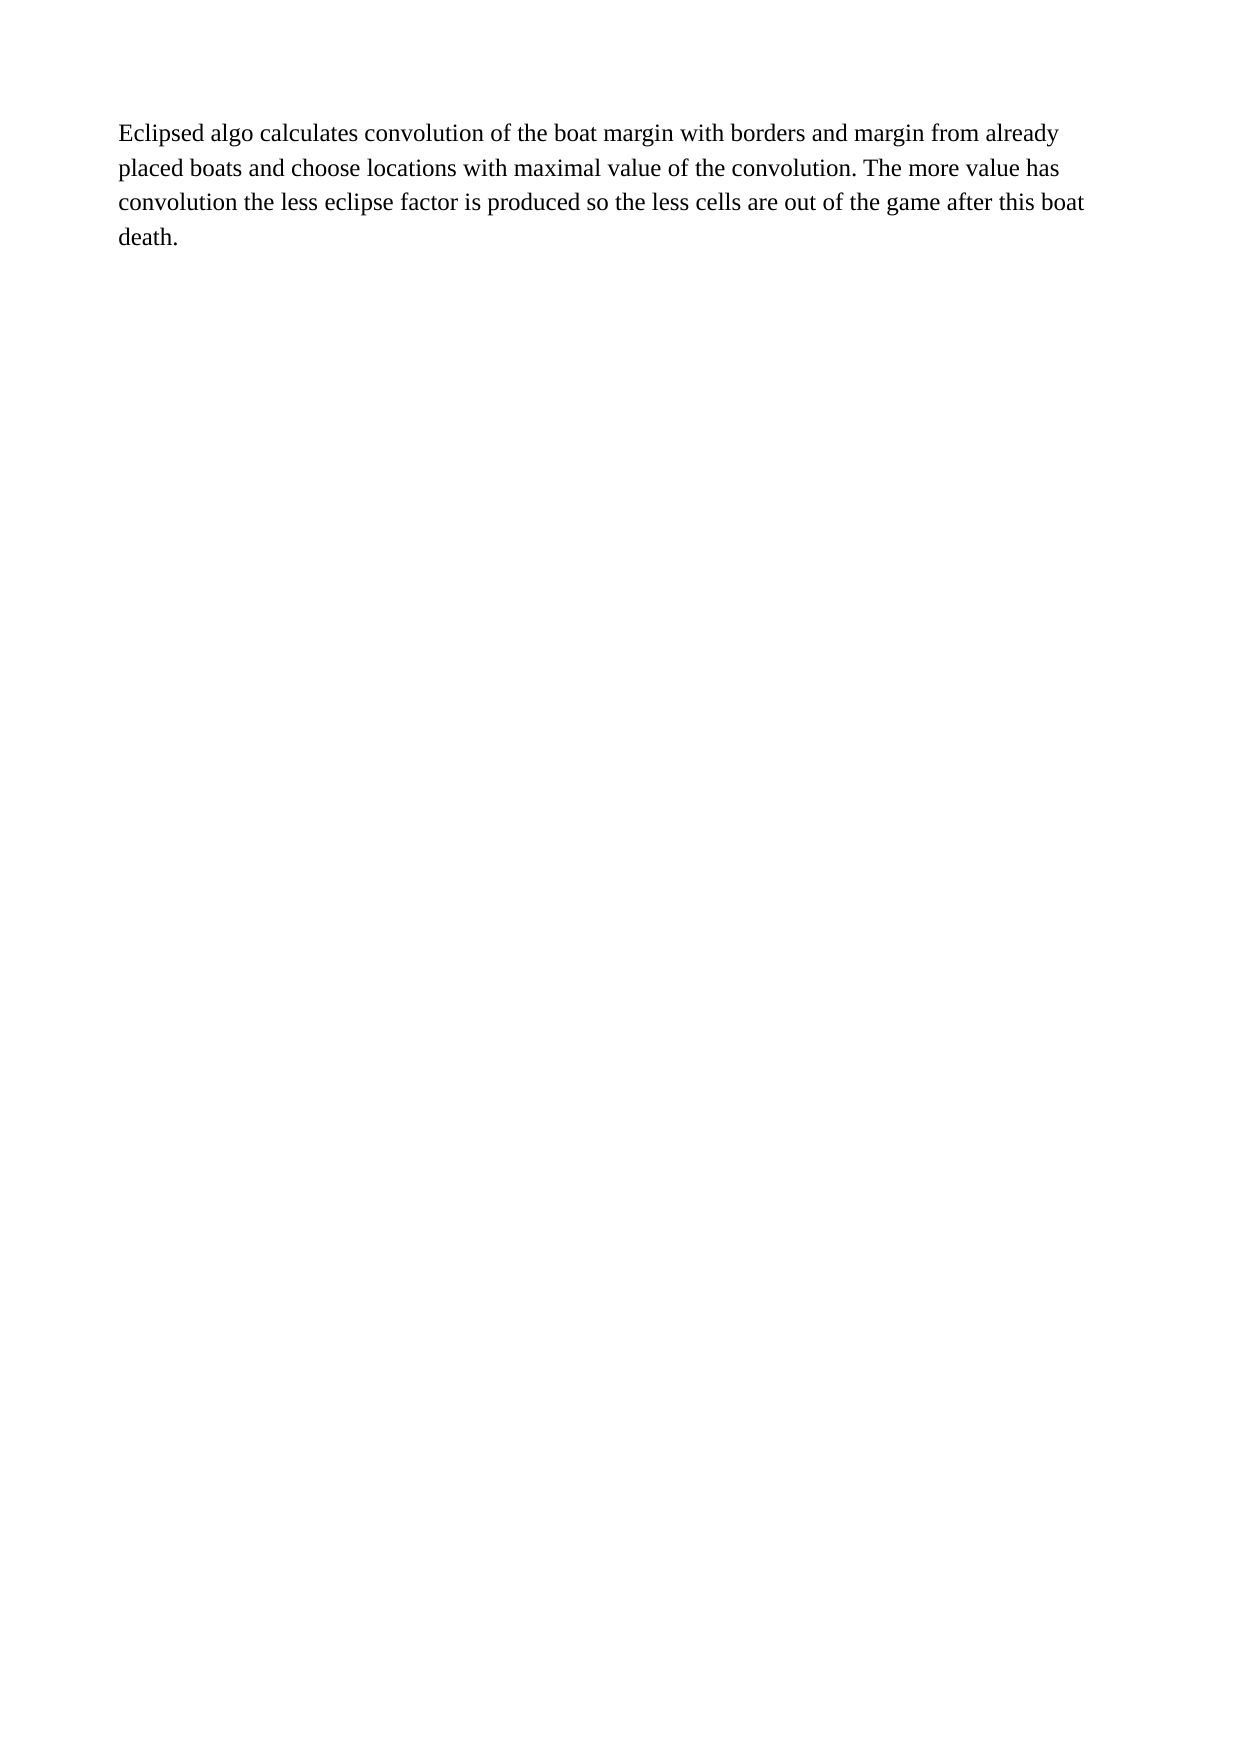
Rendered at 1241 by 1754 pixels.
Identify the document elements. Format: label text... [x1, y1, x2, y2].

text Eclipsed algo calculates convolution of the boat margin with borders and margin from already placed boats and choose locations with maximal value of the convolution. The more value has convolution the less eclipse factor is produced so the less cells are out of the game after this boat death. [118, 118, 1122, 250]
